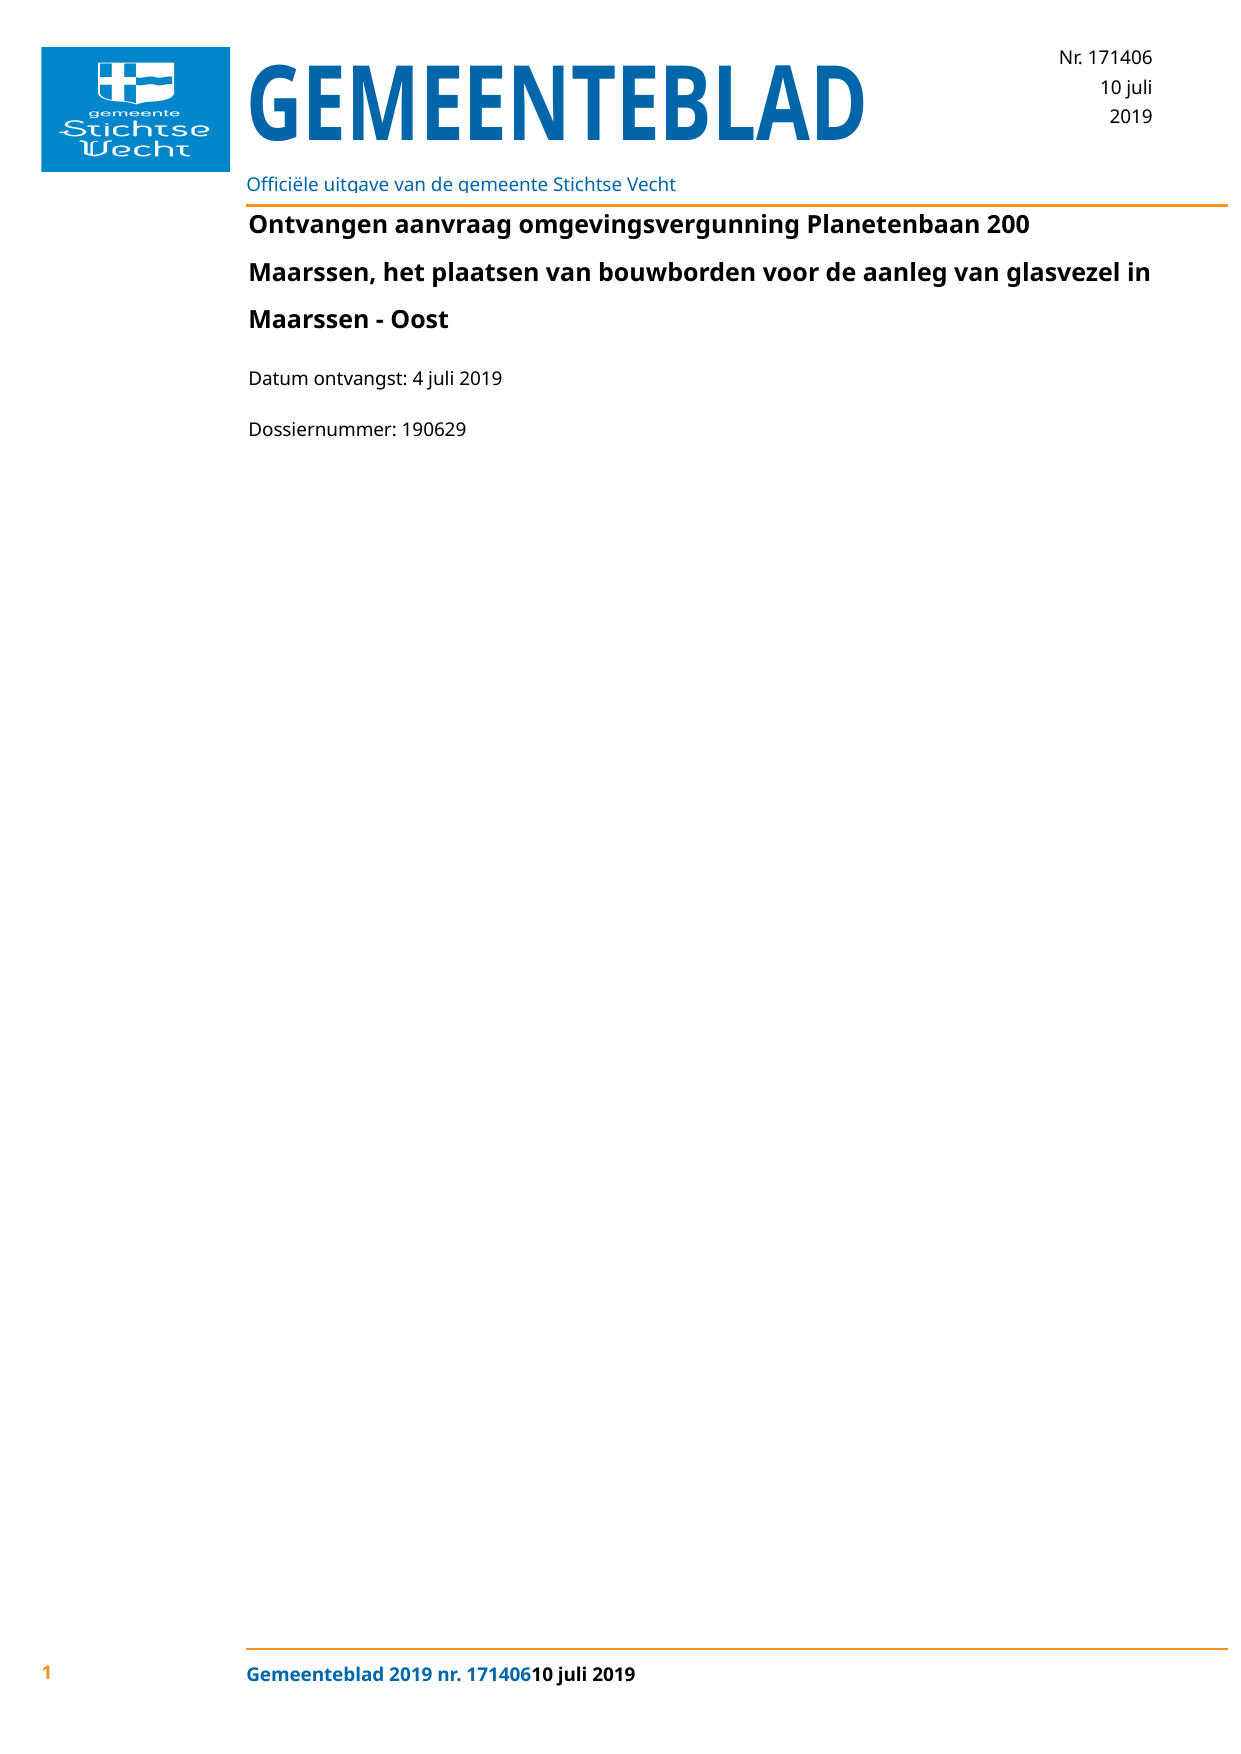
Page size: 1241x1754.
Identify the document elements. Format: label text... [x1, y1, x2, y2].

text Dossiernummer: 190629 [248, 416, 1152, 442]
picture [99, 63, 135, 101]
picture [137, 63, 174, 103]
text Ontvangen aanvraag omgevingsvergunning Planetenbaan 200 Maarssen, het plaatsen van bouwborden voor de aanleg van glasvezel in Maarssen - Oost [248, 207, 1152, 336]
text Datum ontvangst: 4 juli 2019 [248, 366, 1152, 391]
